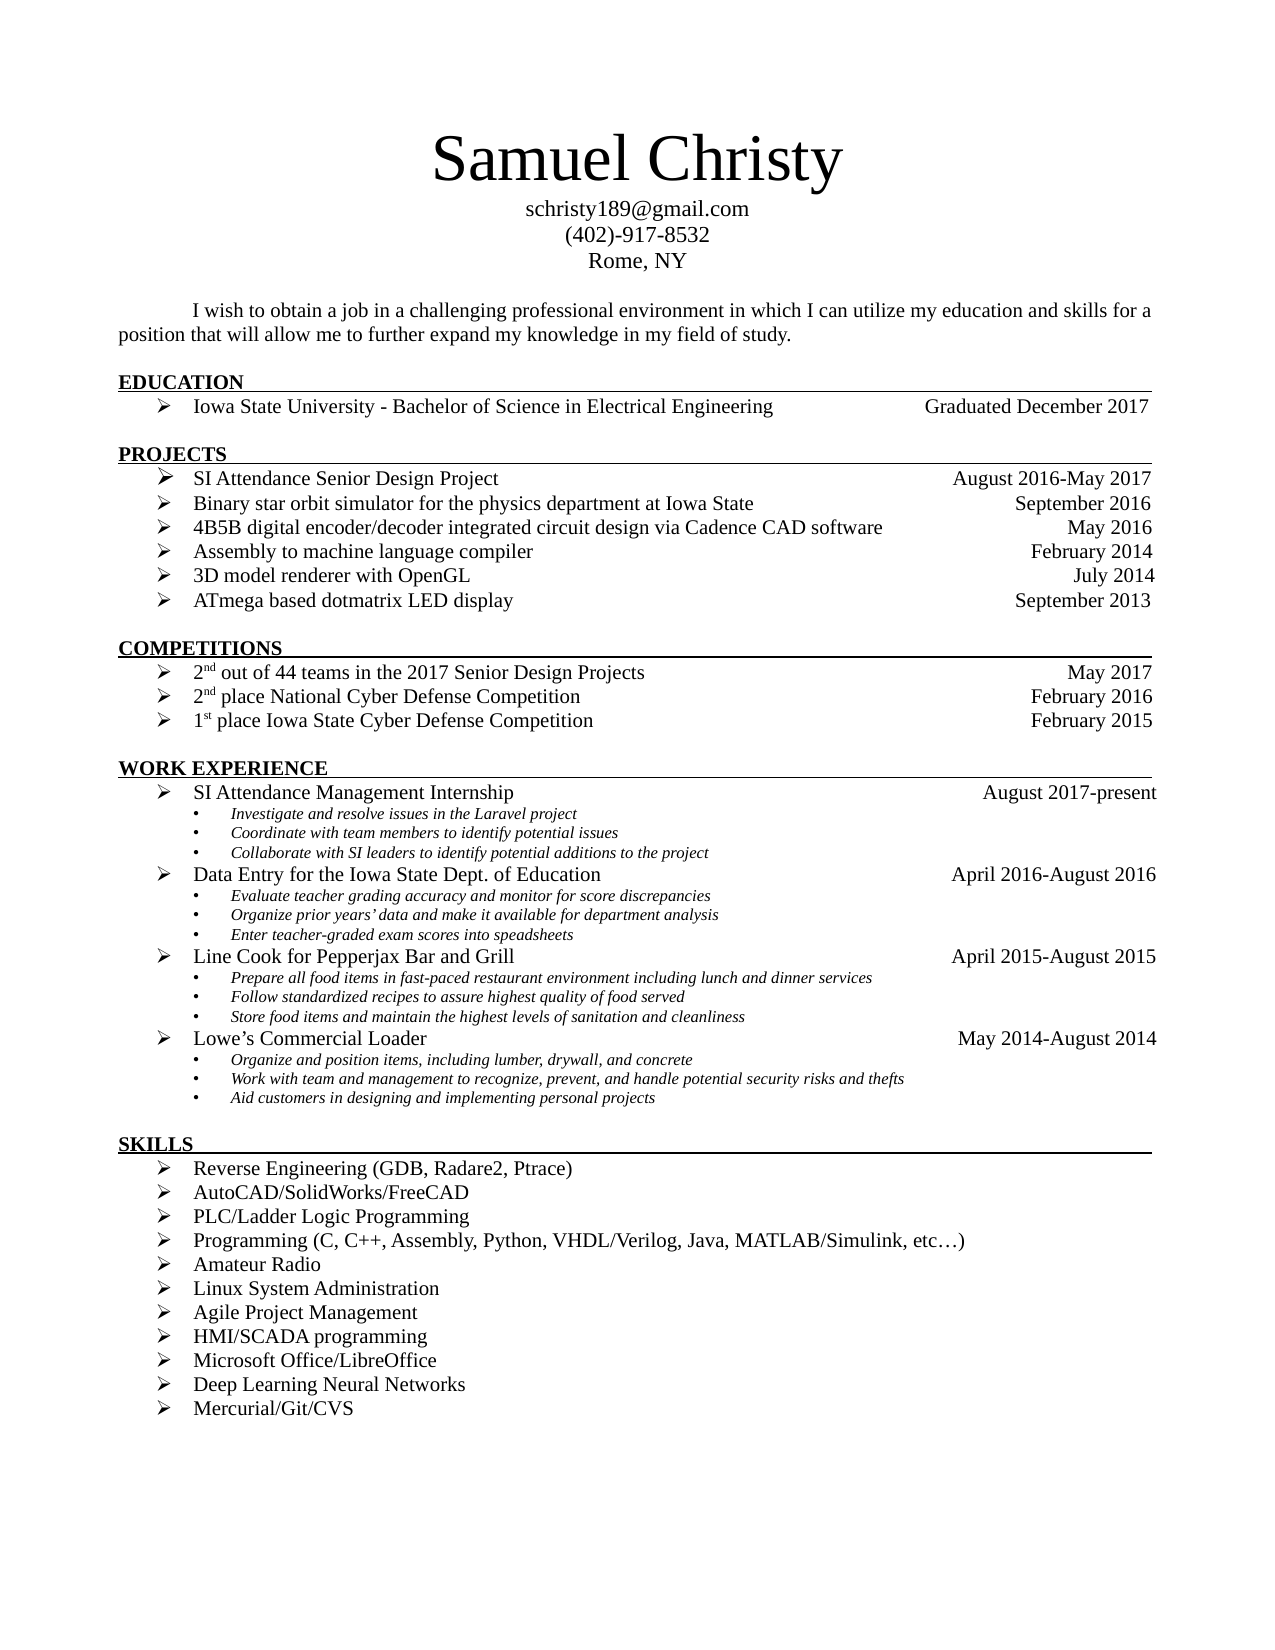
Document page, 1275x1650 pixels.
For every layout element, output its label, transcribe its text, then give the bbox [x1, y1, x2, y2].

text COMPETITIONS [118, 636, 1157, 660]
list Follow standardized recipes to assure highest quality of food served [193, 987, 1157, 1006]
list Coordinate with team members to identify potential issues [193, 823, 1157, 843]
list 3D model renderer with OpenGL July 2014 [156, 563, 1157, 587]
list Mercurial/Git/CVS [156, 1396, 1157, 1420]
list Collaborate with SI leaders to identify potential additions to the project [193, 843, 1157, 862]
list Aid customers in designing and implementing personal projects [193, 1088, 1157, 1107]
list Line Cook for Pepperjax Bar and Grill April 2015-August 2015 [156, 944, 1157, 968]
list 2nd place National Cyber Defense Competition February 2016 [156, 684, 1157, 708]
text SKILLS [118, 1132, 1157, 1156]
text Samuel Christy [118, 118, 1157, 195]
text WORK EXPERIENCE [118, 756, 1157, 780]
list AutoCAD/SolidWorks/FreeCAD [156, 1180, 1157, 1204]
list SI Attendance Senior Design Project August 2016-May 2017 [156, 466, 1157, 491]
list Linux System Administration [156, 1276, 1157, 1300]
list PLC/Ladder Logic Programming [156, 1204, 1157, 1228]
list Reverse Engineering (GDB, Radare2, Ptrace) [156, 1156, 1157, 1180]
list Organize prior years’ data and make it available for department analysis [193, 905, 1157, 924]
list HMI/SCADA programming [156, 1324, 1157, 1348]
list Evaluate teacher grading accuracy and monitor for score discrepancies [193, 886, 1157, 905]
list Microsoft Office/LibreOffice [156, 1348, 1157, 1372]
list ATmega based dotmatrix LED display September 2013 [156, 587, 1157, 612]
list Binary star orbit simulator for the physics department at Iowa State September 2016 [156, 491, 1157, 515]
text Rome, NY [118, 247, 1157, 274]
list SI Attendance Management Internship August 2017-present [156, 780, 1157, 804]
list Enter teacher-graded exam scores into speadsheets [193, 924, 1157, 944]
list Store food items and maintain the highest levels of sanitation and cleanliness [193, 1006, 1157, 1026]
text schristy189@gmail.com (402)-917-8532 [118, 195, 1157, 247]
text PROJECTS [118, 442, 1157, 466]
text I wish to obtain a job in a challenging professional environment in which I can utilize my education and skills for a position that will allow me to further expand my knowledge in my field of study. [118, 298, 1157, 346]
list Programming (C, C++, Assembly, Python, VHDL/Verilog, Java, MATLAB/Simulink, etc…) [156, 1228, 1157, 1252]
list 2nd out of 44 teams in the 2017 Senior Design Projects May 2017 [156, 660, 1157, 684]
list Amateur Radio [156, 1252, 1157, 1276]
list Organize and position items, including lumber, drywall, and concrete [193, 1050, 1157, 1069]
list Deep Learning Neural Networks [156, 1372, 1157, 1396]
list Assembly to machine language compiler February 2014 [156, 539, 1157, 563]
list Agile Project Management [156, 1300, 1157, 1324]
list Investigate and resolve issues in the Laravel project [193, 804, 1157, 823]
list Data Entry for the Iowa State Dept. of Education April 2016-August 2016 [156, 862, 1157, 886]
list Work with team and management to recognize, prevent, and handle potential security risks and thefts [193, 1069, 1157, 1088]
list 1st place Iowa State Cyber Defense Competition February 2015 [156, 708, 1157, 732]
list Prepare all food items in fast-paced restaurant environment including lunch and dinner services [193, 968, 1157, 987]
list 4B5B digital encoder/decoder integrated circuit design via Cadence CAD software May 2016 [156, 515, 1157, 539]
list Iowa State University - Bachelor of Science in Electrical Engineering Graduated December 2017 [156, 394, 1157, 418]
text EDUCATION [118, 370, 1157, 394]
list Lowe’s Commercial Loader May 2014-August 2014 [156, 1026, 1157, 1050]
